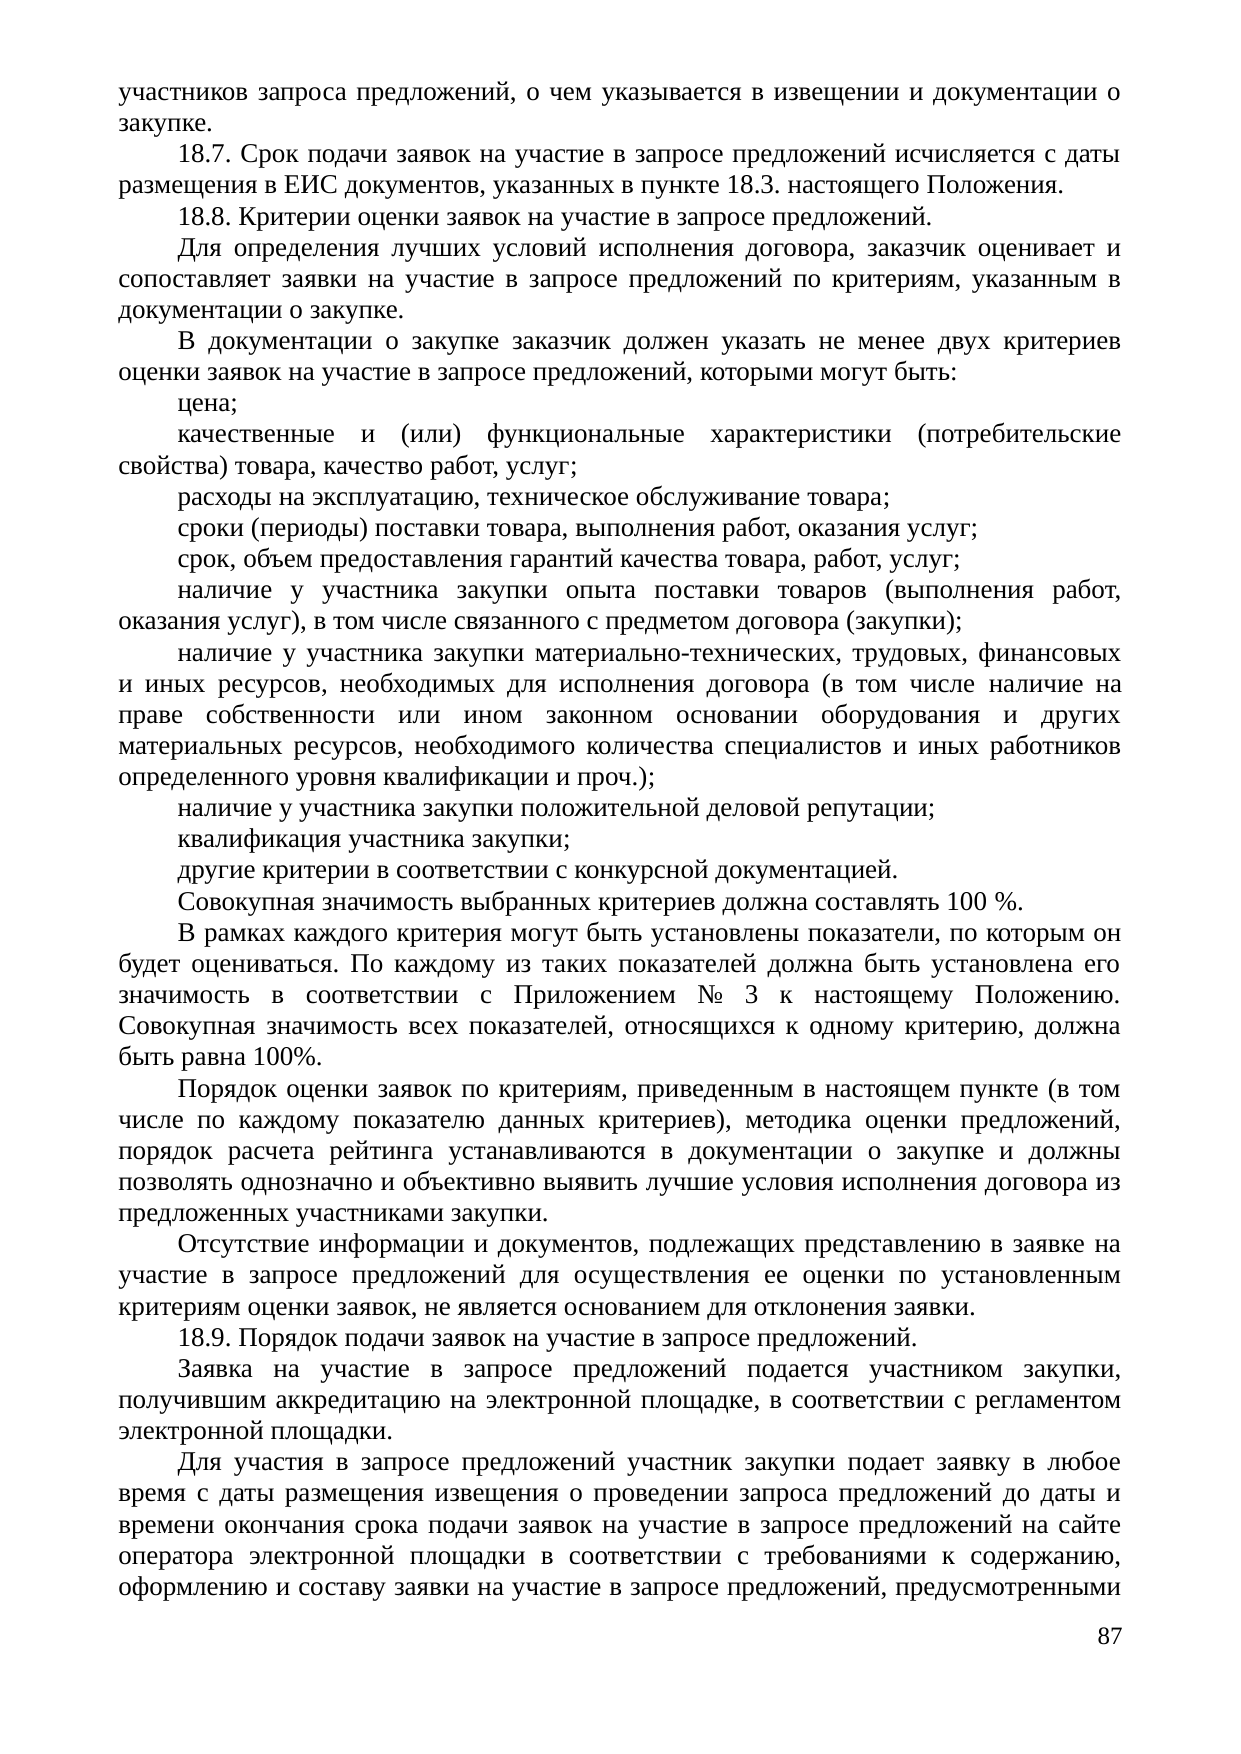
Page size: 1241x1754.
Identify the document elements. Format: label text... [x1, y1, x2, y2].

text Для определения лучших условий исполнения договора, заказчик оценивает и сопоставляет заявки на участие в запросе предложений по критериям, указанным в документации о закупке. [118, 231, 1122, 324]
text сроки (периоды) поставки товара, выполнения работ, оказания услуг; [118, 511, 1122, 542]
text 18.7. Срок подачи заявок на участие в запросе предложений исчисляется с даты размещения в ЕИС документов, указанных в пункте 18.3. настоящего Положения. [118, 137, 1122, 199]
text Порядок оценки заявок по критериям, приведенным в настоящем пункте (в том числе по каждому показателю данных критериев), методика оценки предложений, порядок расчета рейтинга устанавливаются в документации о закупке и должны позволять однозначно и объективно выявить лучшие условия исполнения договора из предложенных участниками закупки. [118, 1072, 1122, 1227]
text квалификация участника закупки; [118, 822, 1122, 854]
text Отсутствие информации и документов, подлежащих представлению в заявке на участие в запросе предложений для осуществления ее оценки по установленным критериям оценки заявок, не является основанием для отклонения заявки. [118, 1227, 1122, 1321]
text наличие у участника закупки положительной деловой репутации; [118, 791, 1122, 822]
text наличие у участника закупки материально-технических, трудовых, финансовых и иных ресурсов, необходимых для исполнения договора (в том числе наличие на праве собственности или ином законном основании оборудования и других материальных ресурсов, необходимого количества специалистов и иных работников определенного уровня квалификации и проч.); [118, 636, 1122, 791]
text участников запроса предложений, о чем указывается в извещении и документации о закупке. [118, 75, 1122, 137]
text качественные и (или) функциональные характеристики (потребительские свойства) товара, качество работ, услуг; [118, 418, 1122, 480]
text другие критерии в соответствии с конкурсной документацией. [118, 854, 1122, 885]
text срок, объем предоставления гарантий качества товара, работ, услуг; [118, 542, 1122, 573]
text В документации о закупке заказчик должен указать не менее двух критериев оценки заявок на участие в запросе предложений, которыми могут быть: [118, 324, 1122, 386]
text расходы на эксплуатацию, техническое обслуживание товара; [118, 480, 1122, 511]
text 18.8. Критерии оценки заявок на участие в запросе предложений. [118, 199, 1122, 231]
text В рамках каждого критерия могут быть установлены показатели, по которым он будет оцениваться. По каждому из таких показателей должна быть установлена его значимость в соответствии с Приложением № 3 к настоящему Положению. Совокупная значимость всех показателей, относящихся к одному критерию, должна быть равна 100%. [118, 916, 1122, 1072]
text цена; [118, 386, 1122, 418]
text 18.9. Порядок подачи заявок на участие в запросе предложений. [118, 1321, 1122, 1352]
text Заявка на участие в запросе предложений подается участником закупки, получившим аккредитацию на электронной площадке, в соответствии с регламентом электронной площадки. [118, 1352, 1122, 1445]
text Для участия в запросе предложений участник закупки подает заявку в любое время с даты размещения извещения о проведении запроса предложений до даты и времени окончания срока подачи заявок на участие в запросе предложений на сайте оператора электронной площадки в соответствии с требованиями к содержанию, оформлению и составу заявки на участие в запросе предложений, предусмотренными [118, 1445, 1122, 1601]
text Совокупная значимость выбранных критериев должна составлять 100 %. [118, 885, 1122, 916]
text наличие у участника закупки опыта поставки товаров (выполнения работ, оказания услуг), в том числе связанного с предметом договора (закупки); [118, 573, 1122, 636]
